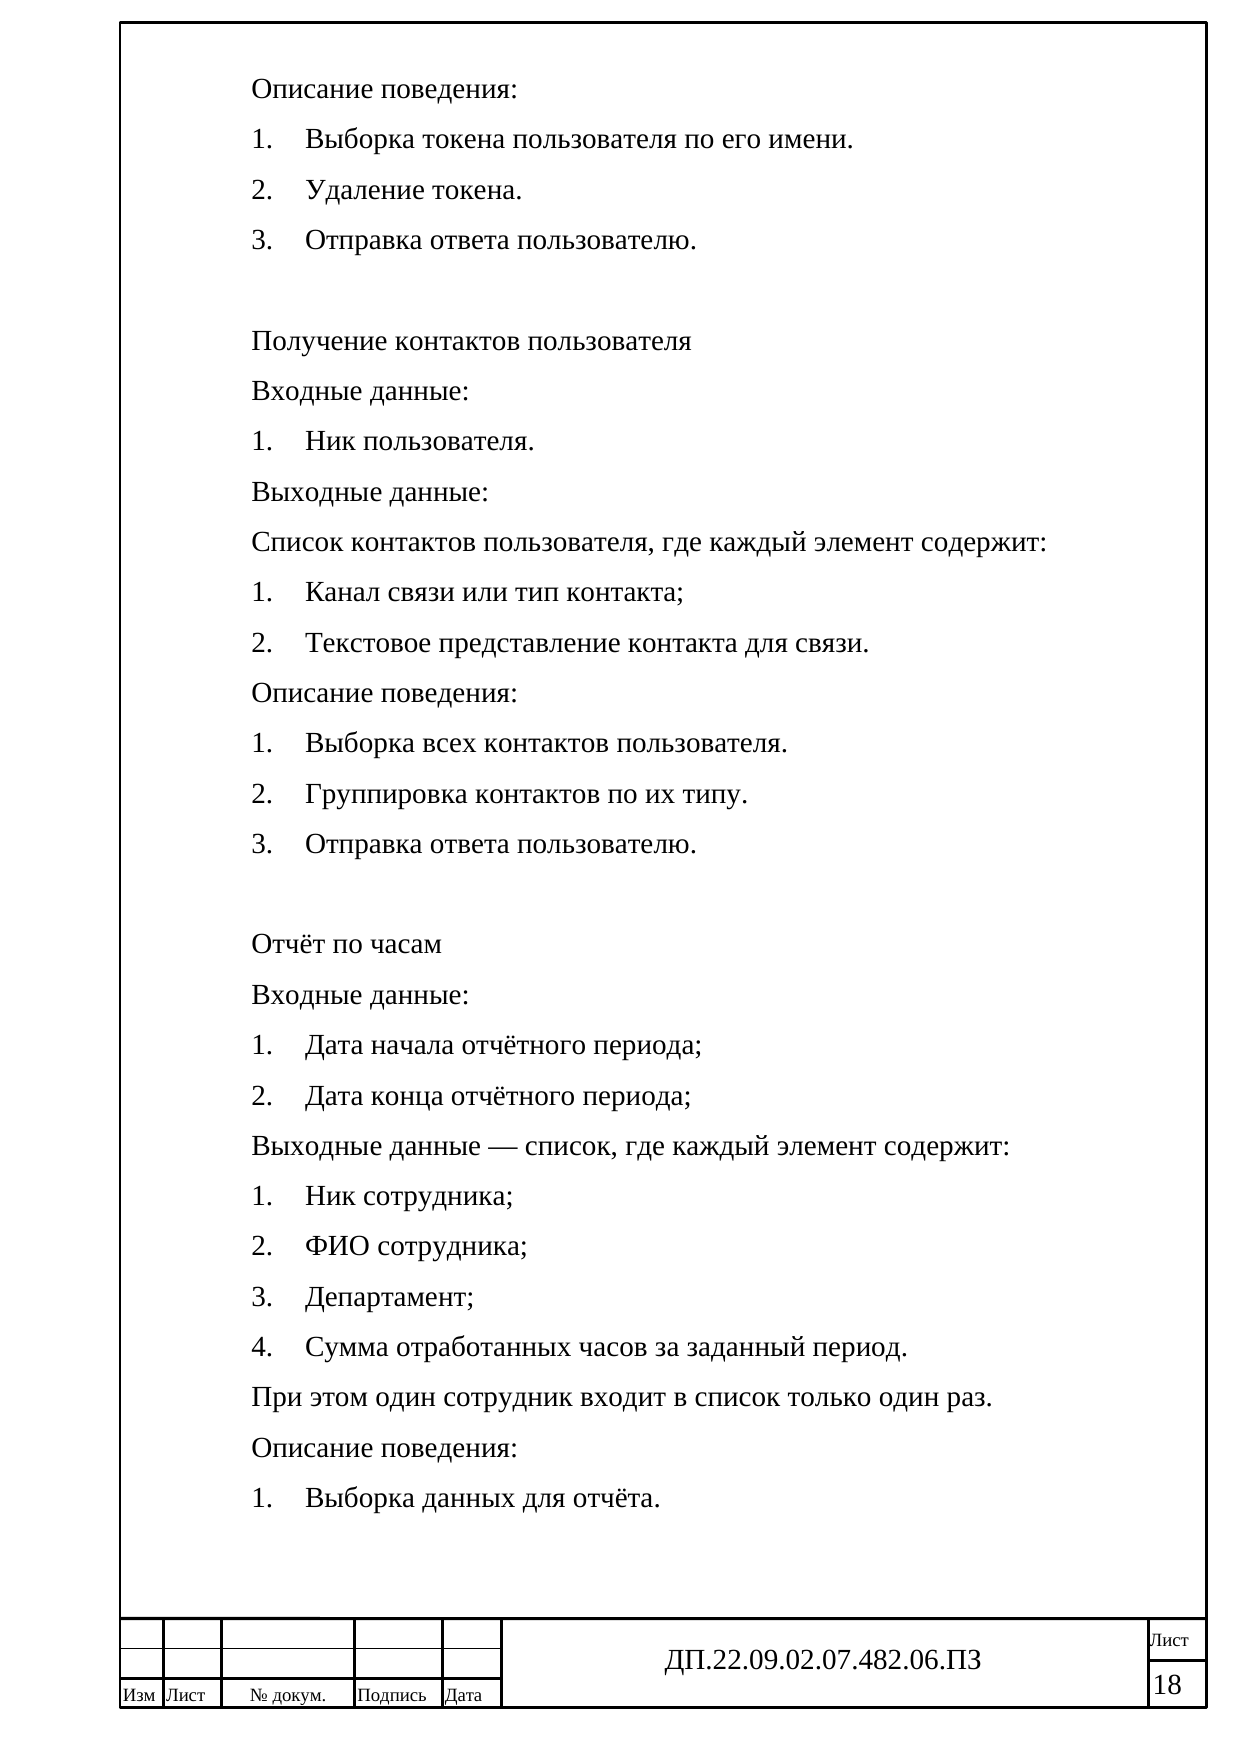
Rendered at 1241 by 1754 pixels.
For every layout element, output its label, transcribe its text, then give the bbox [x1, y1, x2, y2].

text Список контактов пользователя, где каждый элемент содержит: [177, 524, 1152, 558]
list Сумма отработанных часов за заданный период. [177, 1329, 1152, 1363]
list Дата начала отчётного периода; [177, 1027, 1152, 1061]
list Группировка контактов по их типу. [177, 776, 1152, 809]
list Выборка данных для отчёта. [177, 1480, 1152, 1514]
list Удаление токена. [177, 172, 1152, 206]
text Описание поведения: [177, 675, 1152, 709]
text Входные данные: [177, 977, 1152, 1011]
text Выходные данные: [177, 474, 1152, 507]
list Канал связи или тип контакта; [177, 574, 1152, 608]
list ФИО сотрудника; [177, 1228, 1152, 1262]
list Выборка токена пользователя по его имени. [177, 122, 1152, 155]
list Департамент; [177, 1279, 1152, 1312]
subtitle Отчёт по часам [251, 927, 1152, 960]
list Ник сотрудника; [177, 1178, 1152, 1212]
text При этом один сотрудник входит в список только один раз. [177, 1379, 1152, 1413]
list Отправка ответа пользователю. [177, 826, 1152, 859]
text Описание поведения: [177, 1430, 1152, 1463]
list Текстовое представление контакта для связи. [177, 625, 1152, 658]
list Дата конца отчётного периода; [177, 1078, 1152, 1111]
list Выборка всех контактов пользователя. [177, 725, 1152, 759]
subtitle Получение контактов пользователя [251, 323, 1152, 356]
list Ник пользователя. [177, 423, 1152, 457]
text Входные данные: [177, 373, 1152, 407]
text Выходные данные — список, где каждый элемент содержит: [177, 1128, 1152, 1161]
text Описание поведения: [177, 71, 1152, 105]
list Отправка ответа пользователю. [177, 222, 1152, 256]
